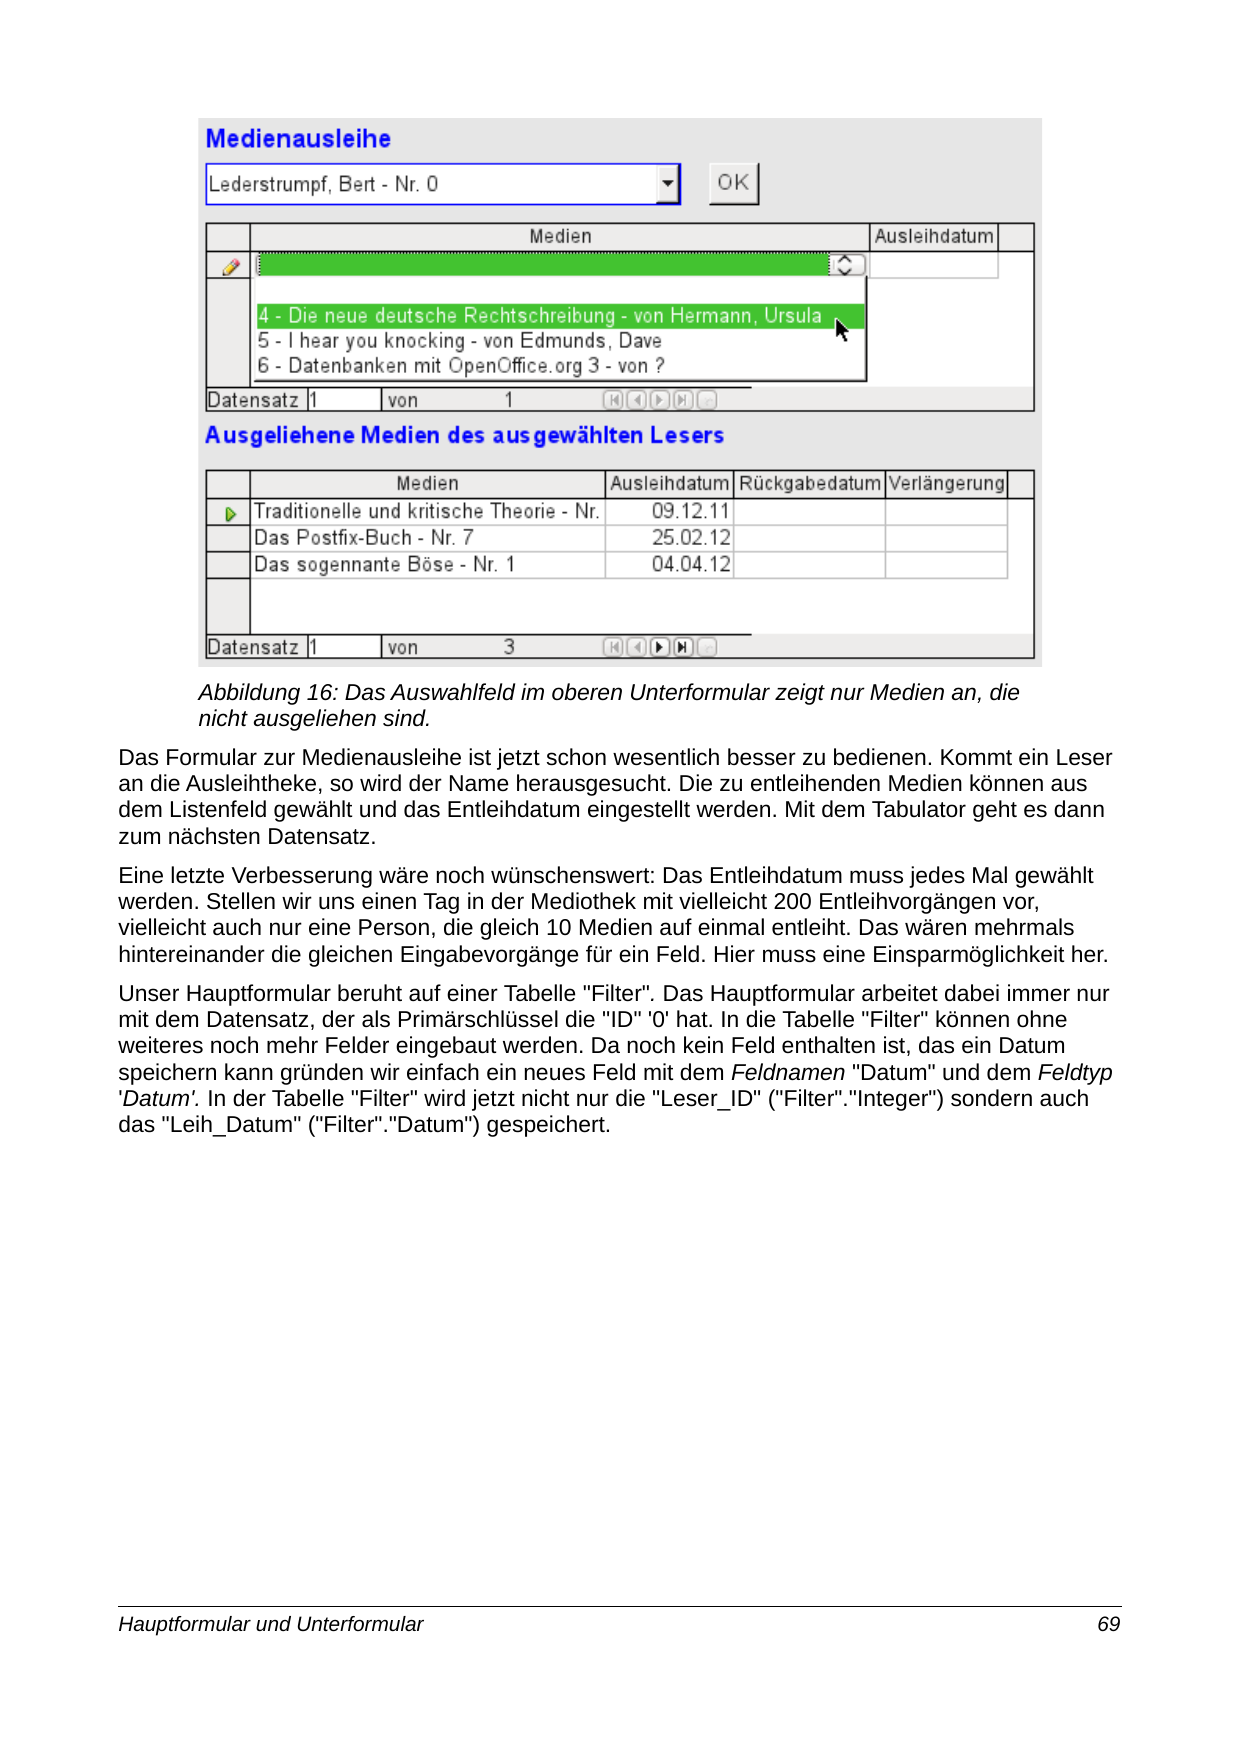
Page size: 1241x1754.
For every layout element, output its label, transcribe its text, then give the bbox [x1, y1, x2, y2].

text Unser Hauptformular beruht auf einer Tabelle "Filter". Das Hauptformular arbeitet dabei immer nur mit dem Datensatz, der als Primärschlüssel die "ID" '0' hat. In die Tabelle "Filter" können ohne weiteres noch mehr Felder eingebaut werden. Da noch kein Feld enthalten ist, das ein Datum speichern kann gründen wir einfach ein neues Feld mit dem Feldnamen "Datum" und dem Feldtyp 'Datum'. In der Tabelle "Filter" wird jetzt nicht nur die "Leser_ID" ("Filter"."Integer") sondern auch das "Leih_Datum" ("Filter"."Datum") gespeichert. [118, 979, 1122, 1138]
text Eine letzte Verbesserung wäre noch wünschenswert: Das Entleihdatum muss jedes Mal gewählt werden. Stellen wir uns einen Tag in der Mediothek mit vielleicht 200 Entleihvorgängen vor, vielleicht auch nur eine Person, die gleich 10 Medien auf einmal entleiht. Das wären mehrmals hintereinander die gleichen Eingabevorgänge für ein Feld. Hier muss eine Einsparmöglichkeit her. [118, 862, 1122, 967]
text Das Formular zur Medienausleihe ist jetzt schon wesentlich besser zu bedienen. Kommt ein Leser an die Ausleihtheke, so wird der Name herausgesucht. Die zu entleihenden Medien können aus dem Listenfeld gewählt und das Entleihdatum eingestellt werden. Mit dem Tabulator geht es dann zum nächsten Datensatz. [118, 744, 1122, 849]
picture [198, 118, 1043, 667]
text Abbildung 16: Das Auswahlfeld im oberen Unterformular zeigt nur Medien an, die nicht ausgeliehen sind. [198, 667, 1042, 731]
